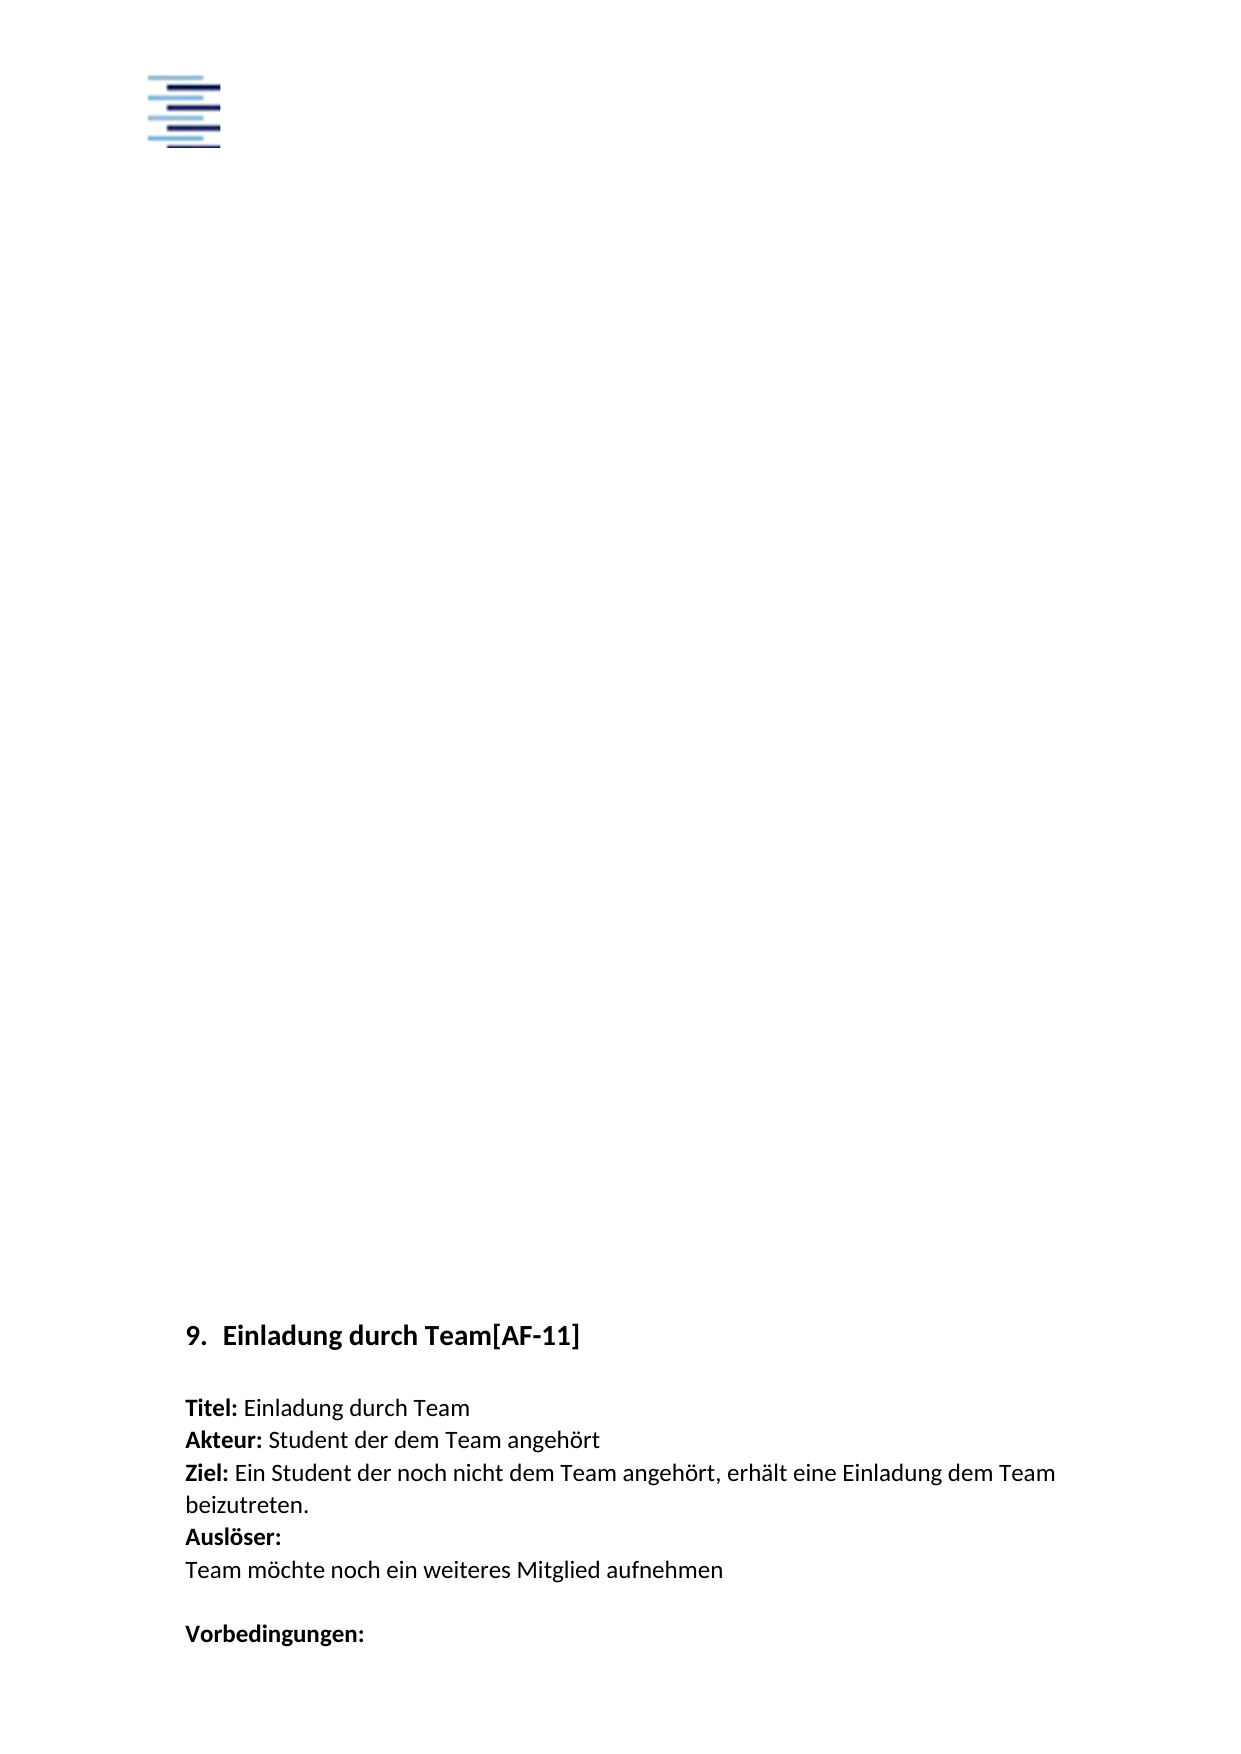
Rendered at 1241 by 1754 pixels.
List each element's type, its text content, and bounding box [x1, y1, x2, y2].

text Auslöser: [185, 1521, 1093, 1552]
text Akteur: Student der dem Team angehört [185, 1424, 1093, 1455]
text Team möchte noch ein weiteres Mitglied aufnehmen [185, 1554, 1093, 1584]
text Titel: Einladung durch Team [185, 1392, 1093, 1423]
list Einladung durch Team[AF-11] [185, 1317, 1093, 1352]
text Ziel: Ein Student der noch nicht dem Team angehört, erhält eine Einladung dem Team beizutreten. [185, 1457, 1093, 1520]
text Vorbedingungen: [185, 1618, 1093, 1649]
